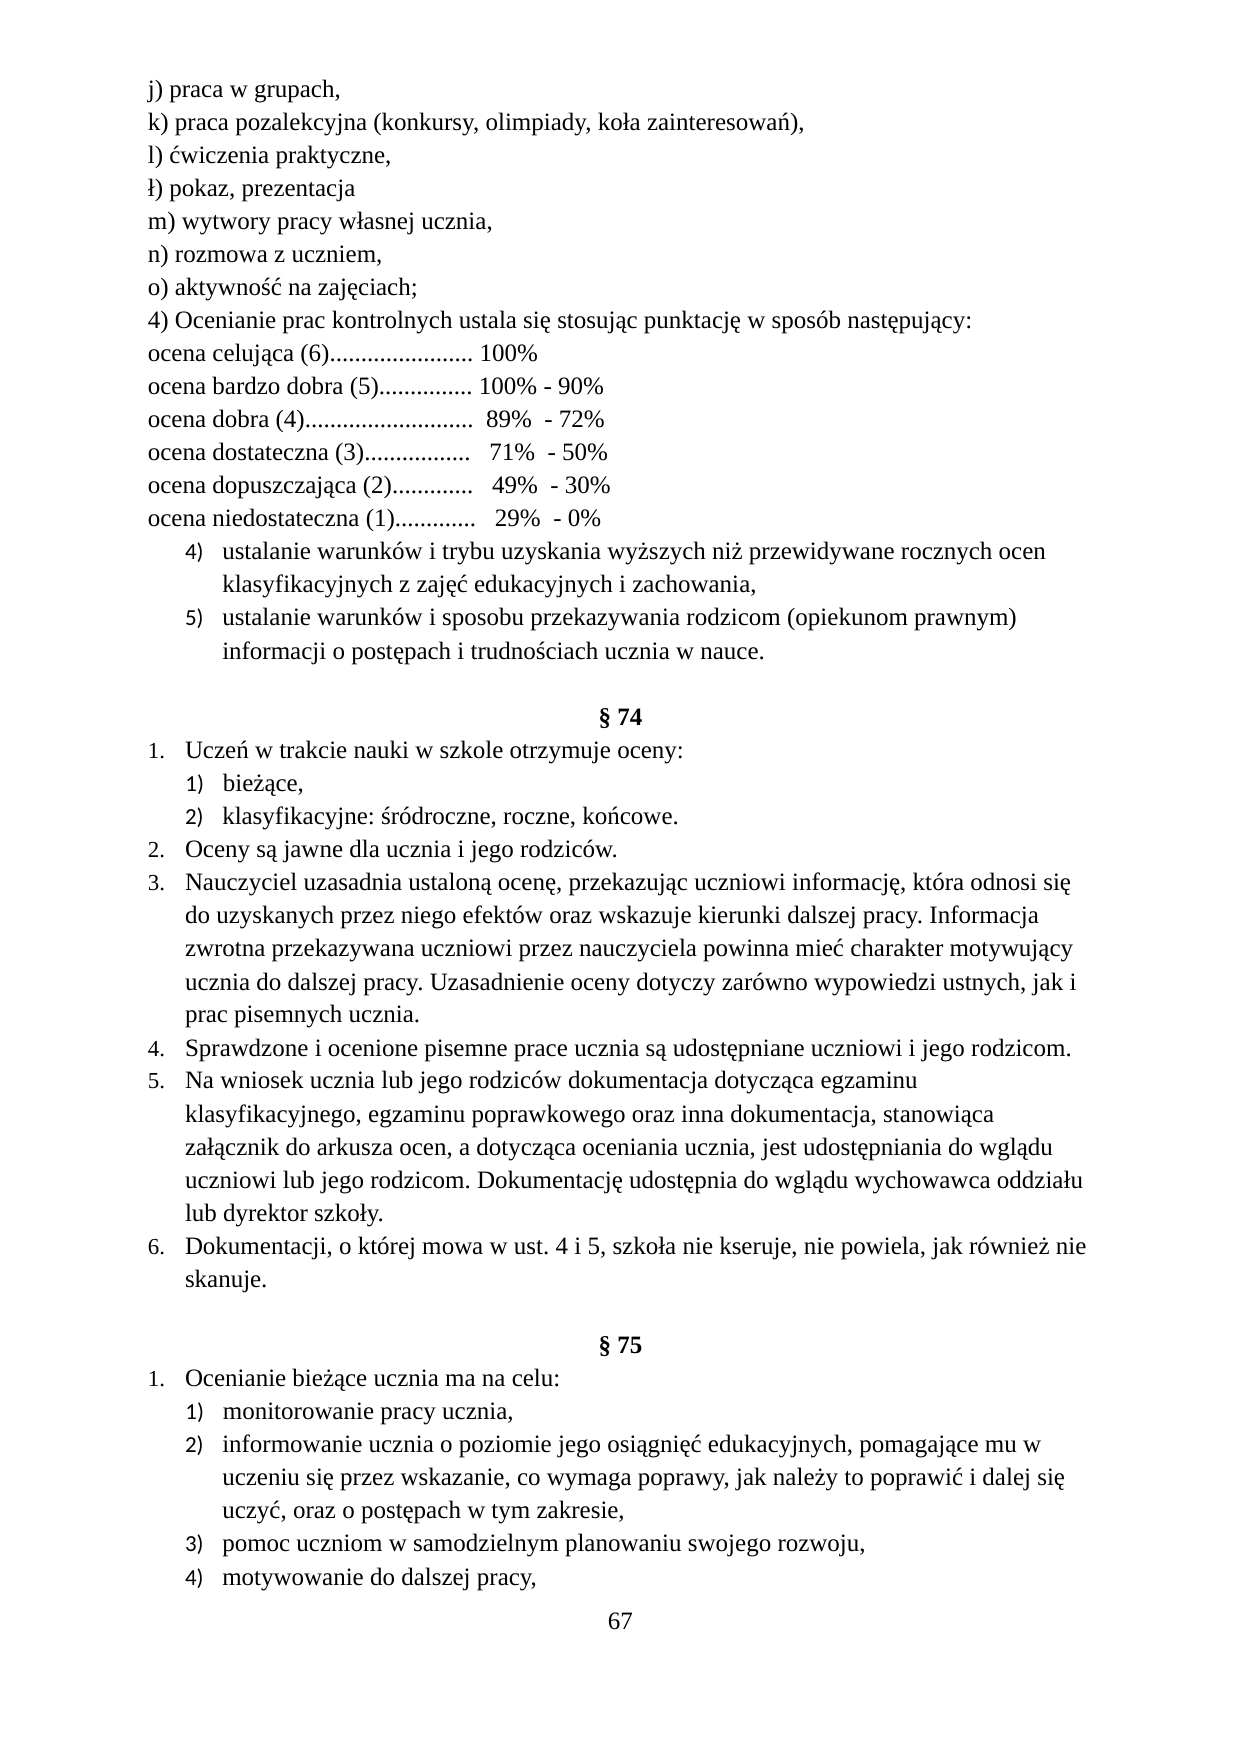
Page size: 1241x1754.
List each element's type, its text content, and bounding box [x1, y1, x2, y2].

list Oceny są jawne dla ucznia i jego rodziców. [148, 834, 1093, 863]
text ocena dopuszczająca (2)............. 49% - 30% [148, 470, 1093, 499]
text j) praca w grupach, [148, 74, 1093, 102]
text ocena dobra (4)........................... 89% - 72% [148, 404, 1093, 433]
text l) ćwiczenia praktyczne, [148, 140, 1093, 168]
text n) rozmowa z uczniem, [148, 239, 1093, 268]
text ocena celująca (6)....................... 100% [148, 338, 1093, 367]
text m) wytwory pracy własnej ucznia, [148, 206, 1093, 234]
text ocena bardzo dobra (5)............... 100% - 90% [148, 371, 1093, 400]
list Dokumentacji, o której mowa w ust. 4 i 5, szkoła nie kseruje, nie powiela, jak również nie skanuje. [148, 1231, 1093, 1292]
list monitorowanie pracy ucznia, [185, 1396, 1093, 1425]
list motywowanie do dalszej pracy, [185, 1562, 1093, 1591]
list pomoc uczniom w samodzielnym planowaniu swojego rozwoju, [185, 1528, 1093, 1558]
text ocena niedostateczna (1)............. 29% - 0% [148, 503, 1093, 532]
text ocena dostateczna (3)................. 71% - 50% [148, 437, 1093, 466]
list Na wniosek ucznia lub jego rodziców dokumentacja dotycząca egzaminu klasyfikacyjnego, egzaminu poprawkowego oraz inna dokumentacja, stanowiąca załącznik do arkusza ocen, a dotycząca oceniania ucznia, jest udostępniania do wglądu uczniowi lub jego rodzicom. Dokumentację udostępnia do wglądu wychowawca oddziału lub dyrektor szkoły. [148, 1066, 1093, 1226]
text 4) Ocenianie prac kontrolnych ustala się stosując punktację w sposób następujący: [148, 305, 1093, 334]
list Ocenianie bieżące ucznia ma na celu: [148, 1363, 1093, 1392]
list Uczeń w trakcie nauki w szkole otrzymuje oceny: [148, 735, 1093, 763]
list klasyfikacyjne: śródroczne, roczne, końcowe. [185, 801, 1093, 830]
list ustalanie warunków i sposobu przekazywania rodzicom (opiekunom prawnym) informacji o postępach i trudnościach ucznia w nauce. [185, 602, 1093, 664]
text § 74 [148, 702, 1093, 731]
list Nauczyciel uzasadnia ustaloną ocenę, przekazując uczniowi informację, która odnosi się do uzyskanych przez niego efektów oraz wskazuje kierunki dalszej pracy. Informacja zwrotna przekazywana uczniowi przez nauczyciela powinna mieć charakter motywujący ucznia do dalszej pracy. Uzasadnienie oceny dotyczy zarówno wypowiedzi ustnych, jak i prac pisemnych ucznia. [148, 867, 1093, 1028]
list bieżące, [185, 768, 1093, 797]
list Sprawdzone i ocenione pisemne prace ucznia są udostępniane uczniowi i jego rodzicom. [148, 1033, 1093, 1061]
list ustalanie warunków i trybu uzyskania wyższych niż przewidywane rocznych ocen klasyfikacyjnych z zajęć edukacyjnych i zachowania, [185, 536, 1093, 598]
text k) praca pozalekcyjna (konkursy, olimpiady, koła zainteresowań), [148, 107, 1093, 136]
text § 75 [148, 1330, 1093, 1358]
text ł) pokaz, prezentacja [148, 173, 1093, 202]
list informowanie ucznia o poziomie jego osiągnięć edukacyjnych, pomagające mu w uczeniu się przez wskazanie, co wymaga poprawy, jak należy to poprawić i dalej się uczyć, oraz o postępach w tym zakresie, [185, 1429, 1093, 1524]
text o) aktywność na zajęciach; [148, 272, 1093, 301]
